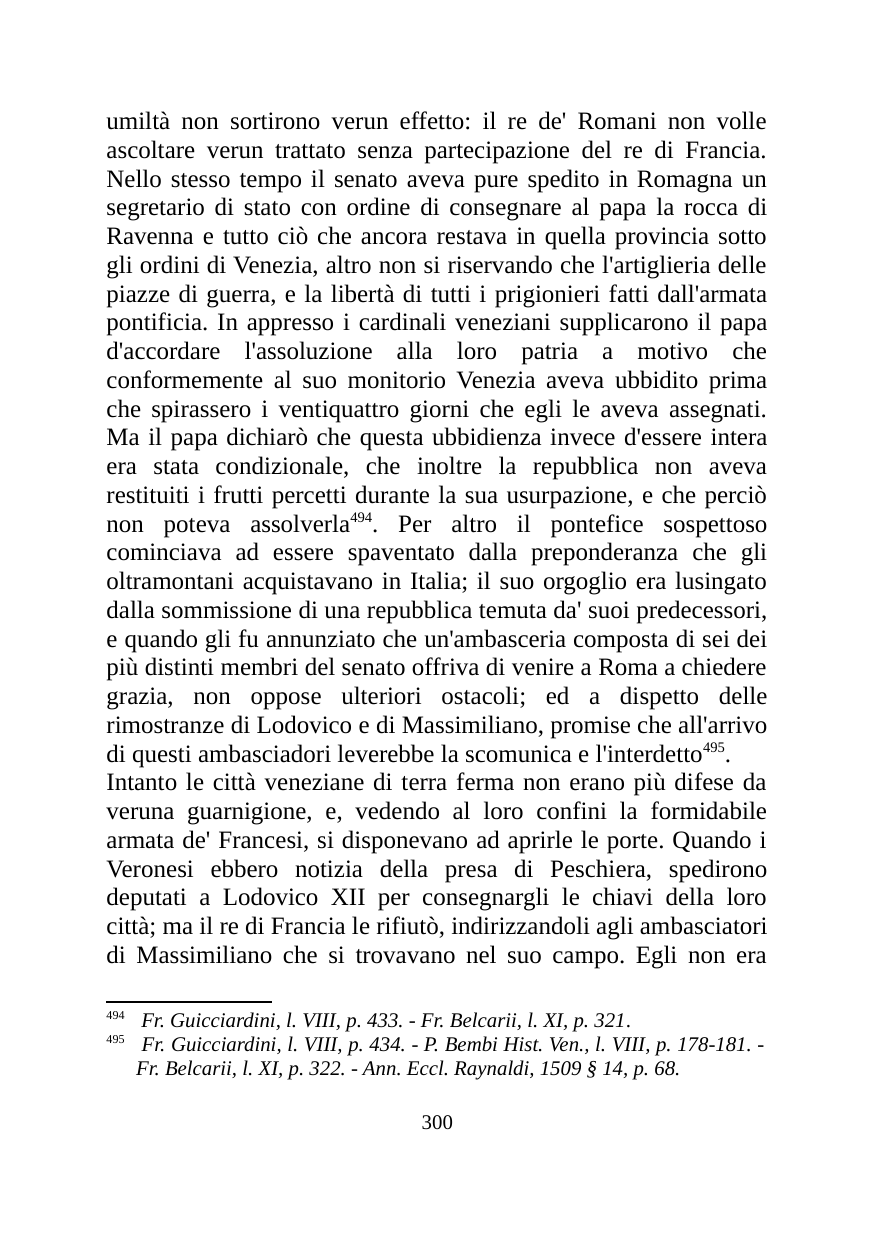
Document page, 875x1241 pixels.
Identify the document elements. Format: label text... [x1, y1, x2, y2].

text Intanto le città veneziane di terra ferma non erano più difese da veruna guarnigione, e, vedendo al loro confini la formidabile armata de' Francesi, si disponevano ad aprirle le porte. Quando i Veronesi ebbero notizia della presa di Peschiera, spedirono deputati a Lodovico XII per consegnargli le chiavi della loro città; ma il re di Francia le rifiutò, indirizzandoli agli ambasciatori di Massimiliano che si trovavano nel suo campo. Egli non era [106, 767, 768, 969]
text umiltà non sortirono verun effetto: il re de' Romani non volle ascoltare verun trattato senza partecipazione del re di Francia. Nello stesso tempo il senato aveva pure spedito in Romagna un segretario di stato con ordine di consegnare al papa la rocca di Ravenna e tutto ciò che ancora restava in quella provincia sotto gli ordini di Venezia, altro non si riservando che l'artiglieria delle piazze di guerra, e la libertà di tutti i prigionieri fatti dall'armata pontificia. In appresso i cardinali veneziani supplicarono il papa d'accordare l'assoluzione alla loro patria a motivo che conformemente al suo monitorio Venezia aveva ubbidito prima che spirassero i ventiquattro giorni che egli le aveva assegnati. Ma il papa dichiarò che questa ubbidienza invece d'essere intera era stata condizionale, che inoltre la repubblica non aveva restituiti i frutti percetti durante la sua usurpazione, e che perciò non poteva assolverla. Per altro il pontefice sospettoso cominciava ad essere spaventato dalla preponderanza che gli oltramontani acquistavano in Italia; il suo orgoglio era lusingato dalla sommissione di una repubblica temuta da' suoi predecessori, e quando gli fu annunziato che un'ambasceria composta di sei dei più distinti membri del senato offriva di venire a Roma a chiedere grazia, non oppose ulteriori ostacoli; ed a dispetto delle rimostranze di Lodovico e di Massimiliano, promise che all'arrivo di questi ambasciadori leverebbe la scomunica e l'interdetto. [106, 106, 768, 767]
text Fr. Guicciardini, l. VIII, p. 433. - Fr. Belcarii, l. XI, p. 321. [106, 1008, 768, 1032]
text Fr. Guicciardini, l. VIII, p. 434. - P. Bembi Hist. Ven., l. VIII, p. 178-181. - Fr. Belcarii, l. XI, p. 322. - Ann. Eccl. Raynaldi, 1509 § 14, p. 68. [106, 1032, 768, 1080]
